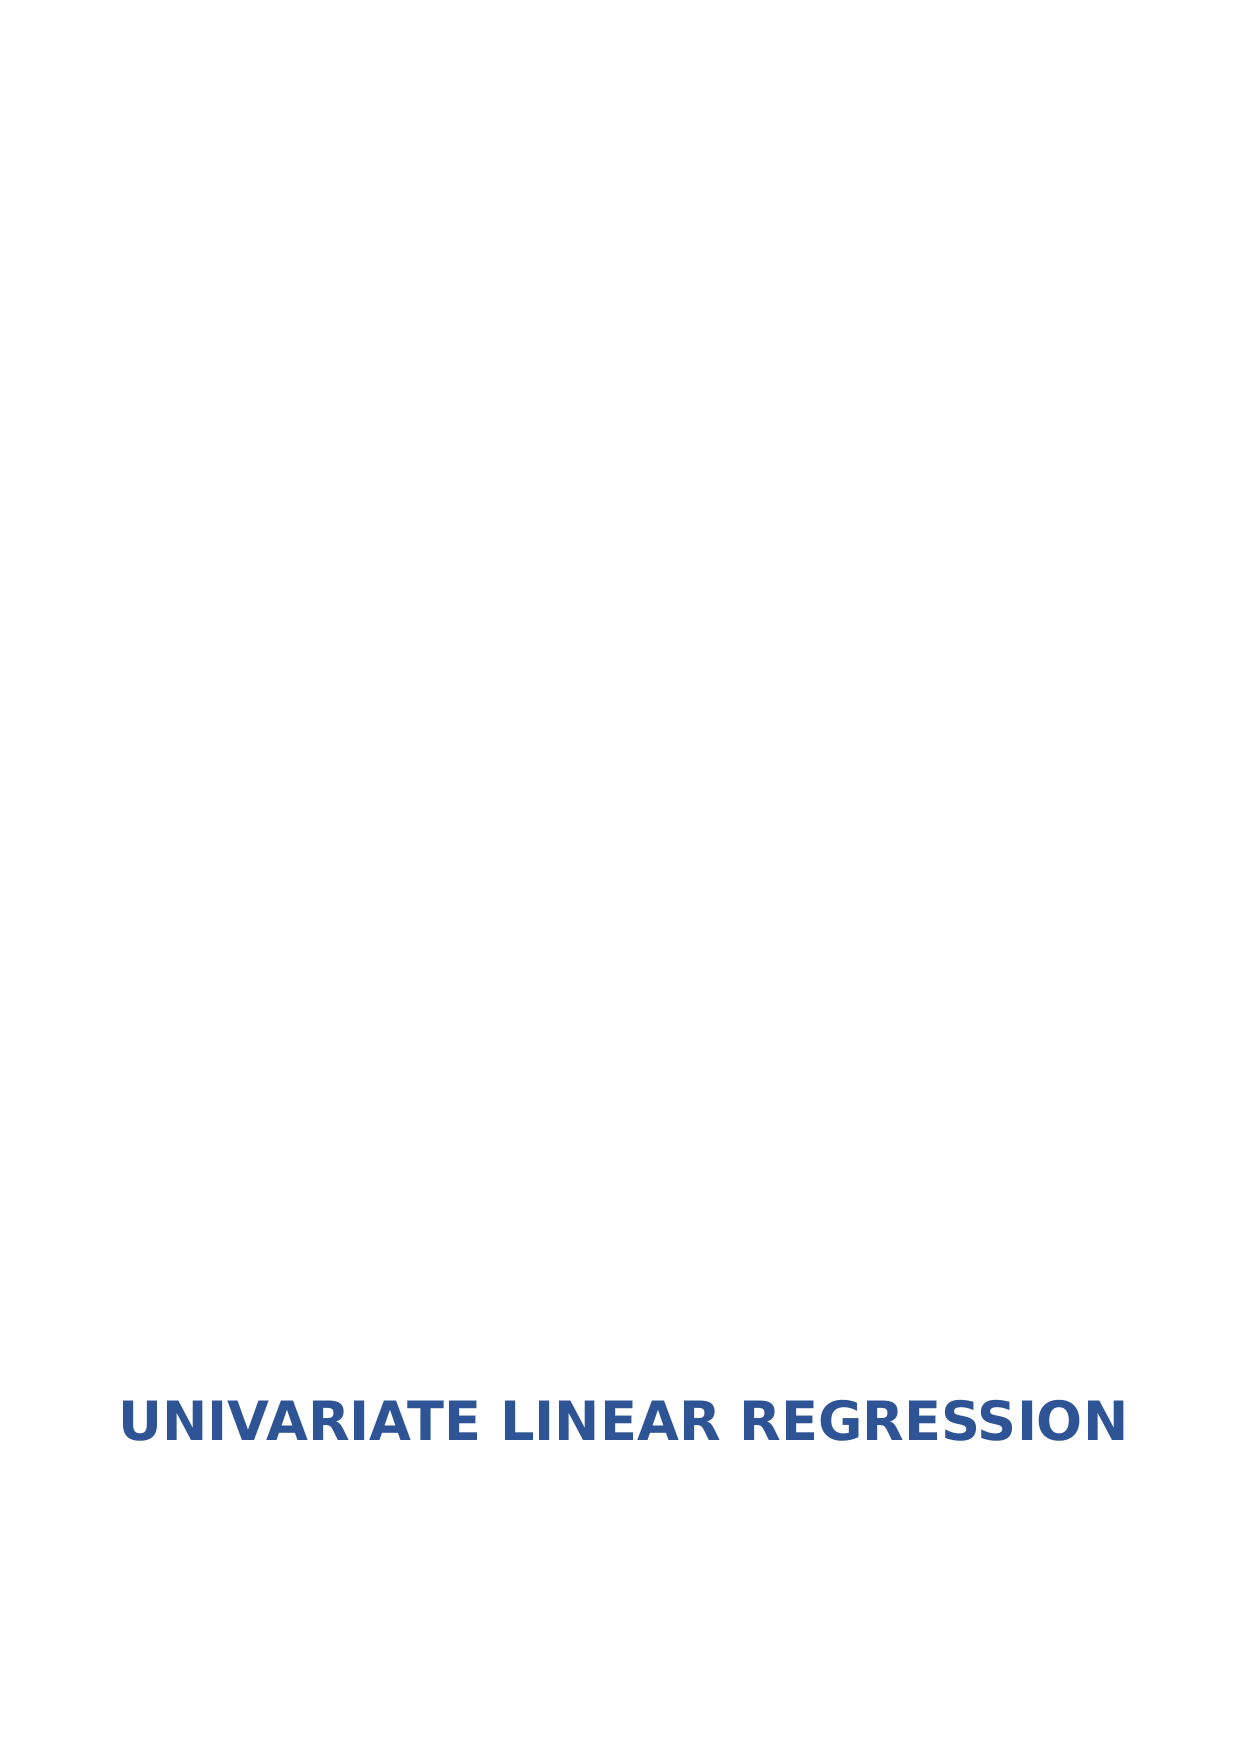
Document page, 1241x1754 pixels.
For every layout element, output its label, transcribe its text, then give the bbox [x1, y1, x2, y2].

text UNIVARIATE LINEAR REGRESSION [66, 1390, 1181, 1453]
